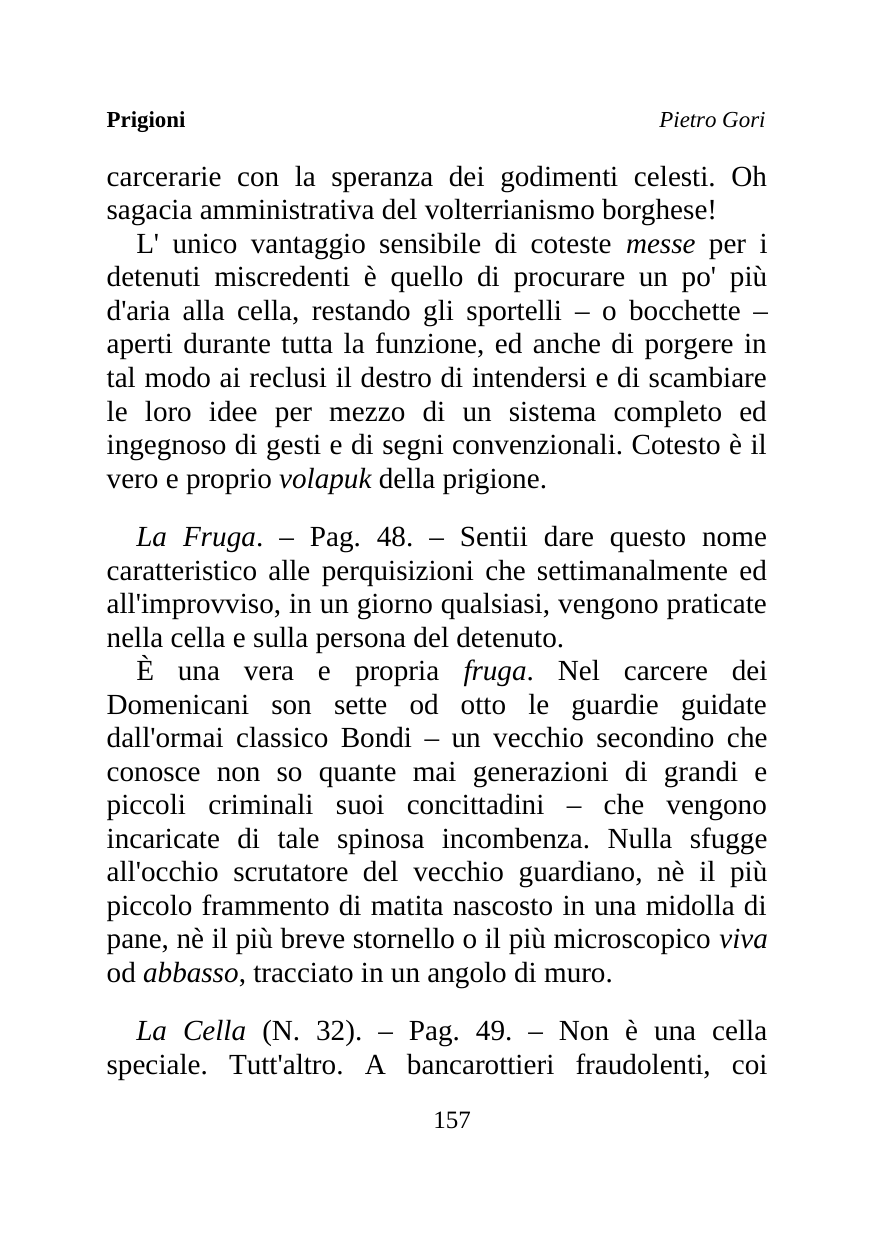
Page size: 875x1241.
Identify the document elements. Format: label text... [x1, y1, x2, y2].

text L' unico vantaggio sensibile di coteste messe per i detenuti miscredenti è quello di procurare un po' più d'aria alla cella, restando gli sportelli – o bocchette – aperti durante tutta la funzione, ed anche di porgere in tal modo ai reclusi il destro di intendersi e di scambiare le loro idee per mezzo di un sistema completo ed ingegnoso di gesti e di segni convenzionali. Cotesto è il vero e proprio volapuk della prigione. [106, 226, 768, 494]
text La Fruga. – Pag. 48. – Sentii dare questo nome caratteristico alle perquisizioni che settimanalmente ed all'improvviso, in un giorno qualsiasi, vengono praticate nella cella e sulla persona del detenuto. [106, 519, 768, 653]
text È una vera e propria fruga. Nel carcere dei Domenicani son sette od otto le guardie guidate dall'ormai classico Bondi – un vecchio secondino che conosce non so quante mai generazioni di grandi e piccoli criminali suoi concittadini – che vengono incaricate di tale spinosa incombenza. Nulla sfugge all'occhio scrutatore del vecchio guardiano, nè il più piccolo frammento di matita nascosto in una midolla di pane, nè il più breve stornello o il più microscopico viva od abbasso, tracciato in un angolo di muro. [106, 653, 768, 989]
text La Cella (N. 32). – Pag. 49. – Non è una cella speciale. Tutt'altro. A bancarottieri fraudolenti, coi [106, 1013, 768, 1081]
text carcerarie con la speranza dei godimenti celesti. Oh sagacia amministrativa del volterrianismo borghese! [106, 159, 768, 226]
